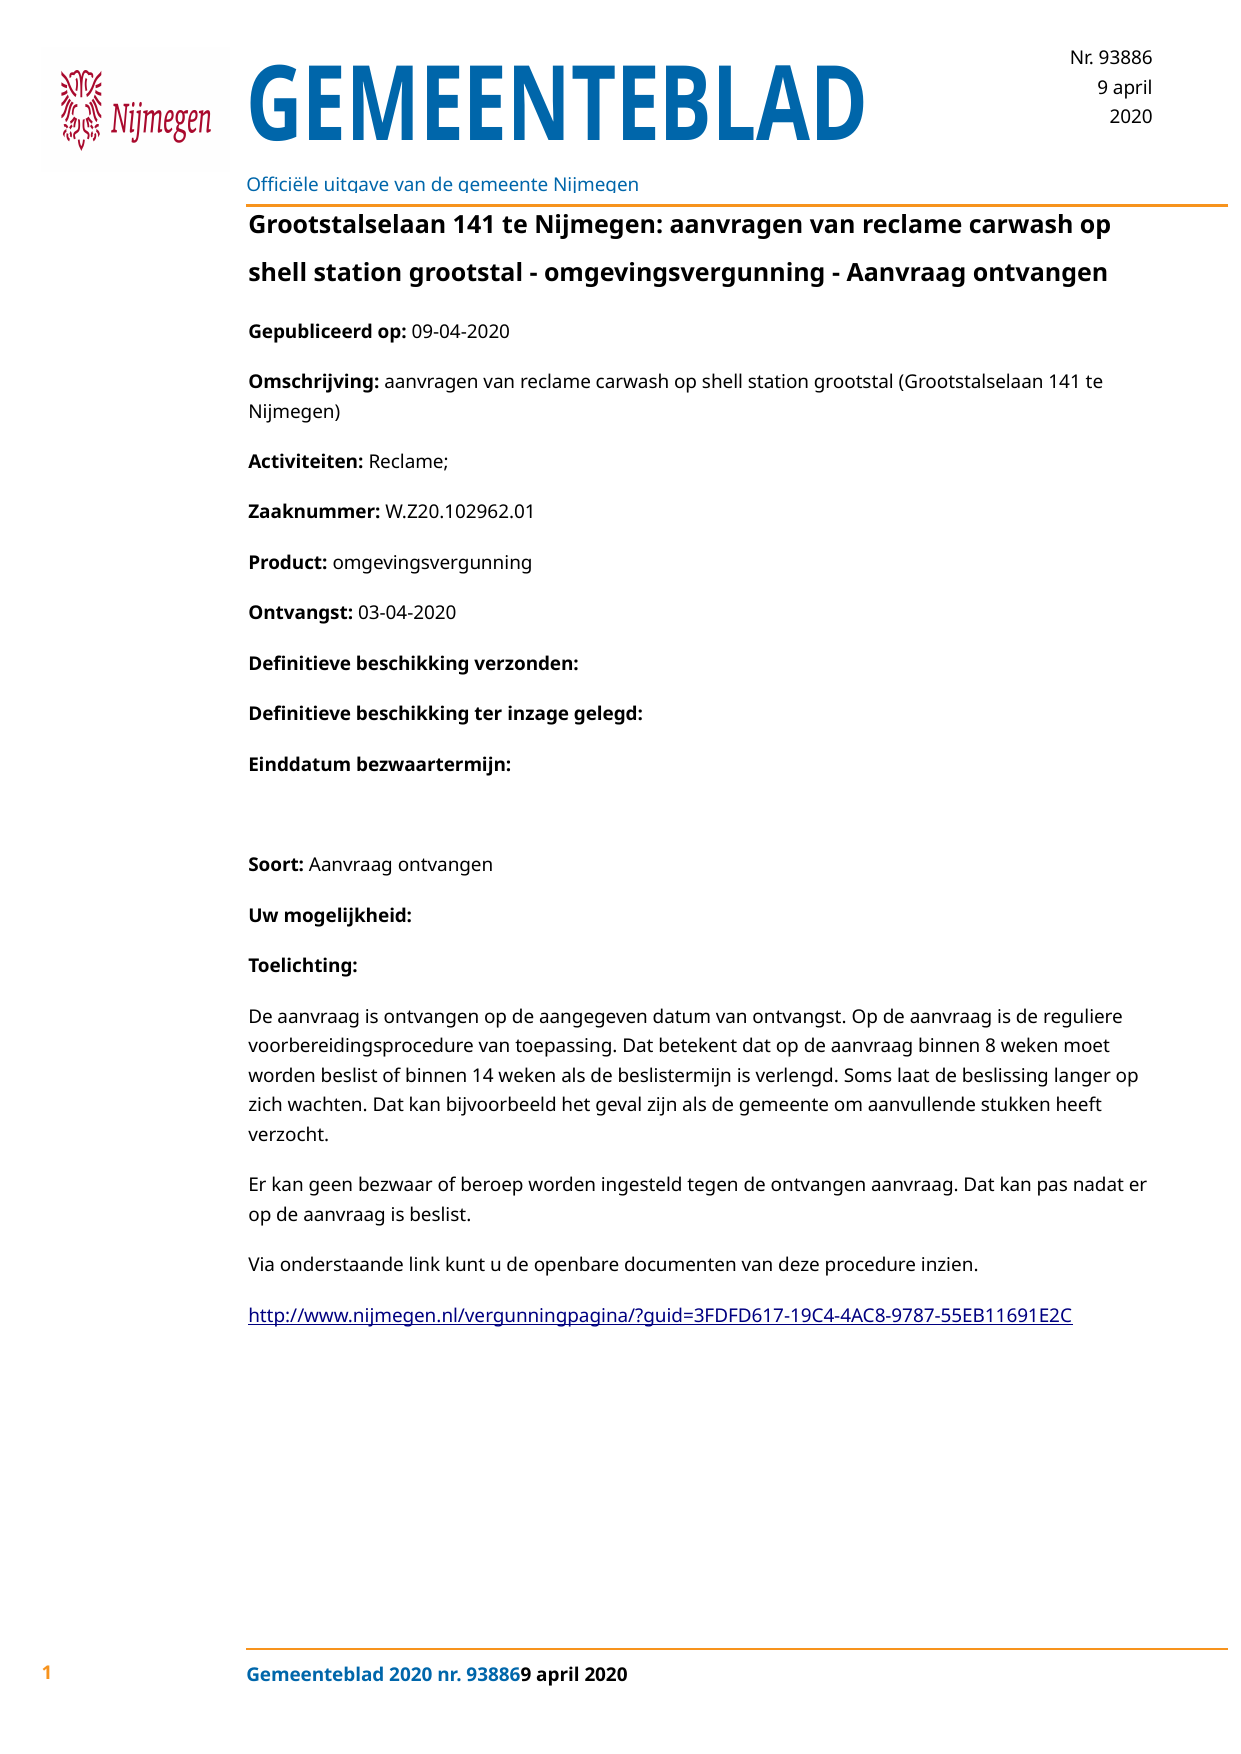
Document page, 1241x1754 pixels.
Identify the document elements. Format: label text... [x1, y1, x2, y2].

text http://www.nijmegen.nl/vergunningpagina/?guid=3FDFD617-19C4-4AC8-9787-55EB11691E2C [248, 1302, 1152, 1328]
picture [41, 47, 231, 172]
text Er kan geen bezwaar of beroep worden ingesteld tegen de ontvangen aanvraag. Dat kan pas nadat er op de aanvraag is beslist. [248, 1172, 1152, 1227]
text Activiteiten: Reclame; [248, 448, 1152, 474]
text Toelichting: [248, 952, 1152, 978]
text Gepubliceerd op: 09-04-2020 [248, 318, 1152, 344]
text Soort: Aanvraag ontvangen [248, 852, 1152, 877]
text Product: omgevingsvergunning [248, 549, 1152, 575]
text Zaaknummer: W.Z20.102962.01 [248, 499, 1152, 524]
text Ontvangst: 03-04-2020 [248, 599, 1152, 625]
text Grootstalselaan 141 te Nijmegen: aanvragen van reclame carwash op shell station grootstal - omgevingsvergunning - Aanvraag ontvangen [248, 207, 1152, 288]
text Definitieve beschikking ter inzage gelegd: [248, 700, 1152, 726]
text Via onderstaande link kunt u de openbare documenten van deze procedure inzien. [248, 1252, 1152, 1277]
text Omschrijving: aanvragen van reclame carwash op shell station grootstal (Grootstalselaan 141 te Nijmegen) [248, 368, 1152, 424]
text Einddatum bezwaartermijn: [248, 751, 1152, 777]
text Definitieve beschikking verzonden: [248, 650, 1152, 676]
text De aanvraag is ontvangen op de aangegeven datum van ontvangst. Op de aanvraag is de reguliere voorbereidingsprocedure van toepassing. Dat betekent dat op de aanvraag binnen 8 weken moet worden beslist of binnen 14 weken als de beslistermijn is verlengd. Soms laat de beslissing langer op zich wachten. Dat kan bijvoorbeeld het geval zijn als de gemeente om aanvullende stukken heeft verzocht. [248, 1003, 1152, 1147]
text Uw mogelijkheid: [248, 902, 1152, 928]
